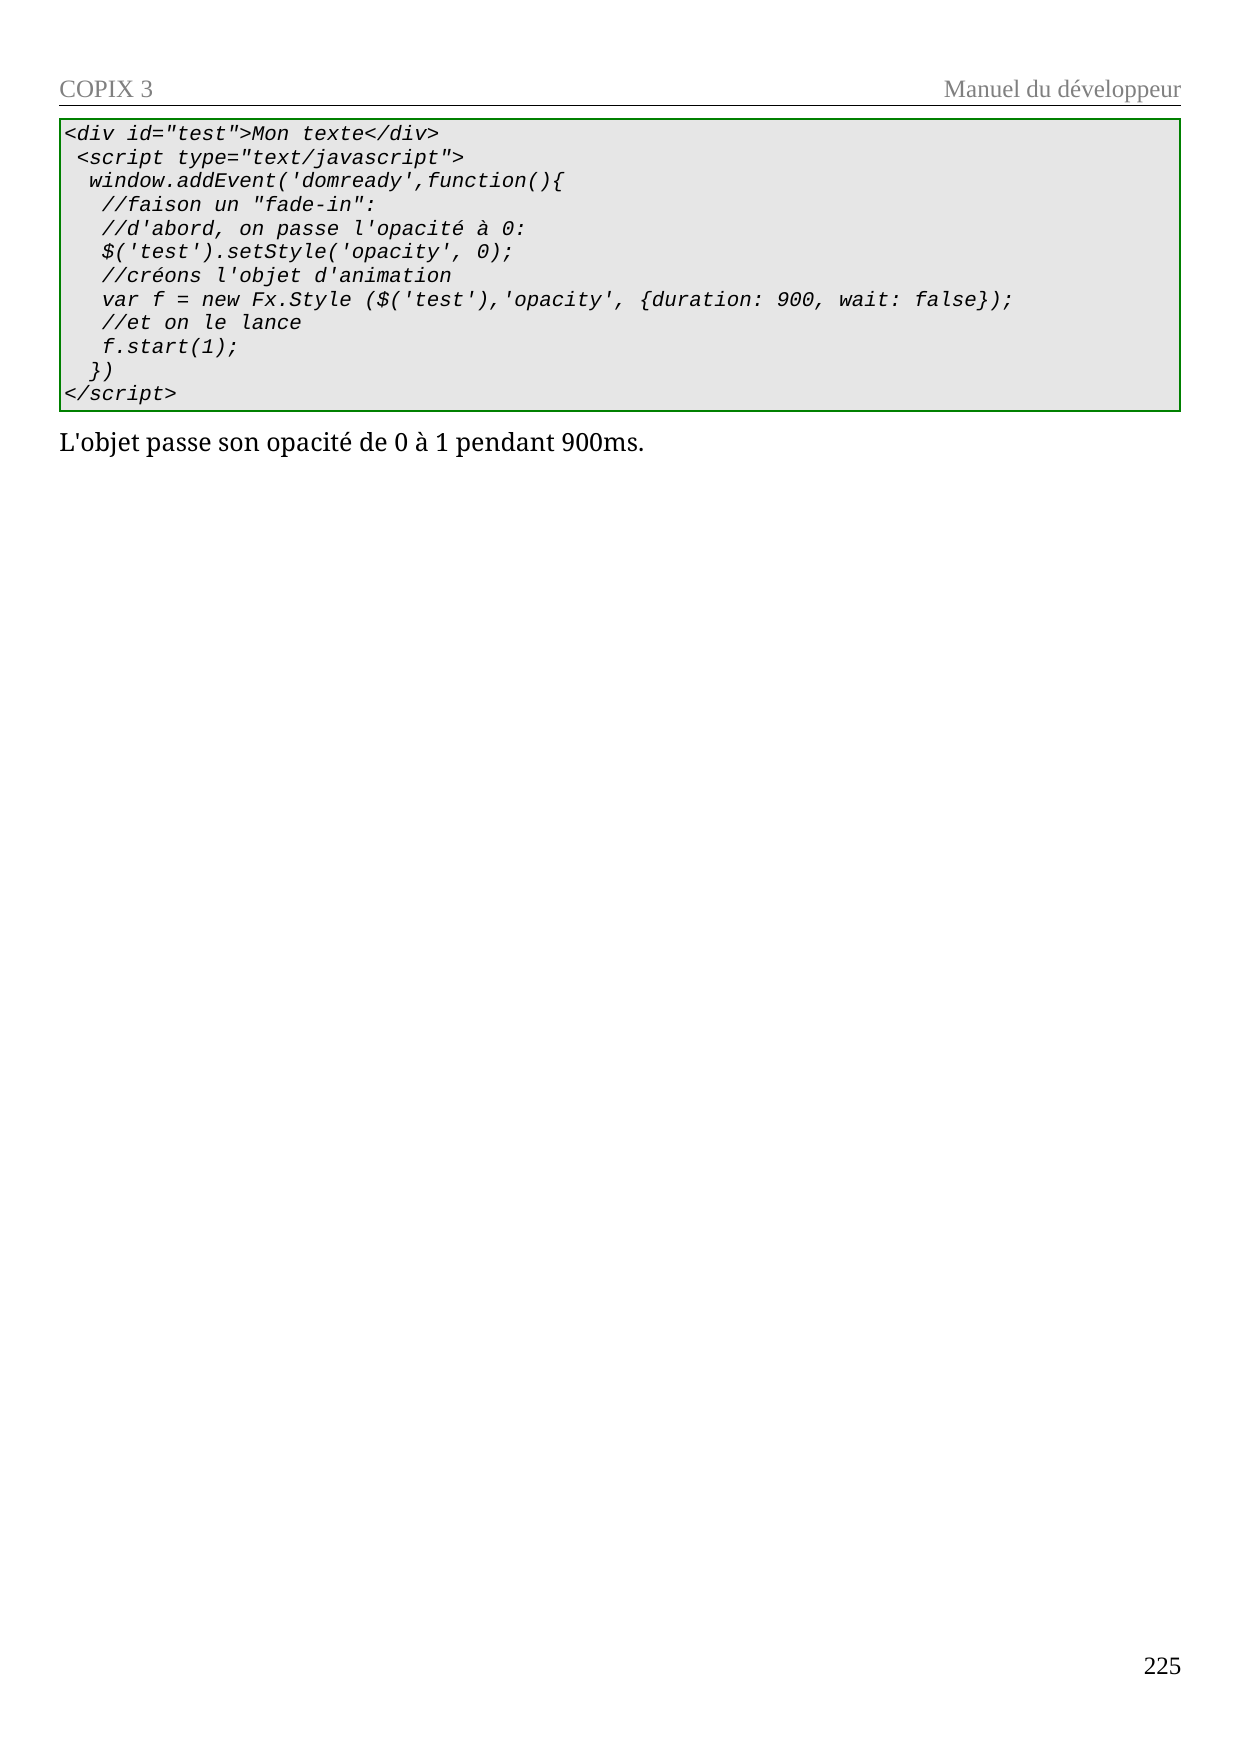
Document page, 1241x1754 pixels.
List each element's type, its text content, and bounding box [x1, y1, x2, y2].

text $('test').setStyle('opacity', 0); [61, 236, 1179, 260]
text L'objet passe son opacité de 0 à 1 pendant 900ms. [59, 424, 1181, 458]
text </script> [61, 378, 1179, 410]
text //et on le lance [61, 307, 1179, 331]
text //faison un "fade-in": [61, 189, 1179, 213]
text <script type="text/javascript"> [61, 142, 1179, 165]
text //créons l'objet d'animation [61, 260, 1179, 284]
text window.addEvent('domready',function(){ [61, 165, 1179, 189]
text <div id="test">Mon texte</div> [61, 120, 1179, 142]
text f.start(1); [61, 331, 1179, 354]
text }) [61, 354, 1179, 378]
text var f = new Fx.Style ($('test'),'opacity', {duration: 900, wait: false}); [61, 284, 1179, 307]
text //d'abord, on passe l'opacité à 0: [61, 213, 1179, 236]
